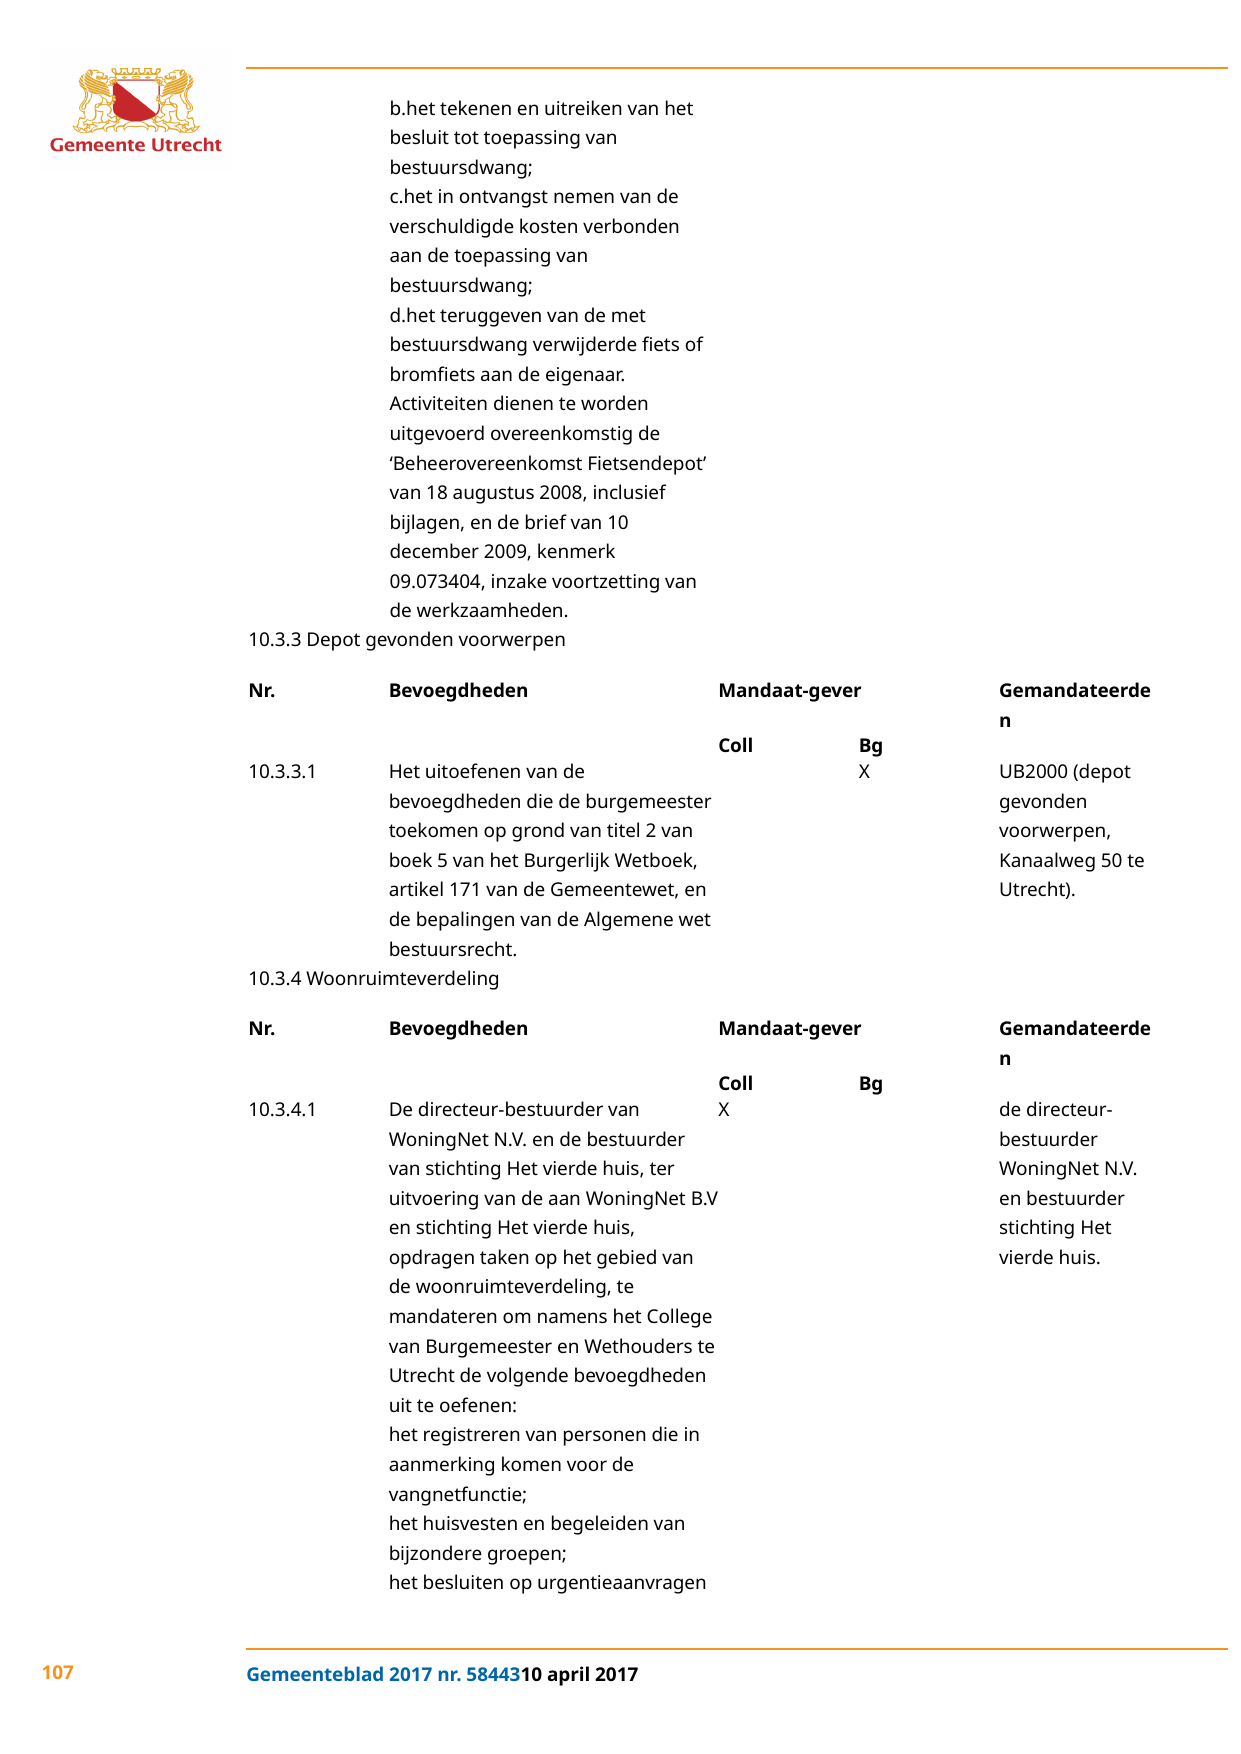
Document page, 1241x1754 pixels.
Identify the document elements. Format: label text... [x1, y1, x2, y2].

table_header Bevoegdheden [389, 1015, 718, 1071]
table_cell UB2000 (depot gevonden voorwerpen, Kanaalweg 50 te Utrecht). [999, 758, 1152, 961]
table_cell De directeur-bestuurder van WoningNet N.V. en de bestuurder van stichting Het vierde huis, ter uitvoering van de aan WoningNet B.V en stichting Het vierde huis, opdragen taken op het gebied van de woonruimteverdeling, te mandateren om namens het College van Burgemeester en Wethouders te Utrecht de volgende bevoegdheden uit te oefenen: het registreren van personen die in aanmerking komen voor de vangnetfunctie; het huisvesten en begeleiden van bijzondere groepen; het besluiten op urgentieaanvragen [389, 1096, 718, 1595]
text 10.3.3 Depot gevonden voorwerpen [248, 627, 1152, 652]
table_header Mandaat-gever [718, 677, 999, 732]
table_cell [248, 1071, 388, 1096]
table_cell Bg [859, 733, 999, 758]
table_cell [718, 758, 858, 961]
table_cell X [718, 1096, 858, 1595]
table_cell Het uitoefenen van de bevoegdheden die de burgemeester toekomen op grond van titel 2 van boek 5 van het Burgerlijk Wetboek, artikel 171 van de Gemeentewet, en de bepalingen van de Algemene wet bestuursrecht. [389, 758, 718, 961]
table_cell [715, 95, 857, 623]
text 10.3.4 Woonruimteverdeling [248, 965, 1152, 990]
table_cell de directeur-bestuurder WoningNet N.V. en bestuurder stichting Het vierde huis. [999, 1096, 1152, 1595]
picture [41, 47, 231, 172]
table_header Nr. [248, 1015, 388, 1071]
table_cell 10.3.4.1 [248, 1096, 388, 1595]
table_header Nr. [248, 677, 388, 732]
table_cell [859, 1096, 999, 1595]
table_cell Bg [859, 1071, 999, 1096]
table_cell b.het tekenen en uitreiken van het besluit tot toepassing van bestuursdwang; c.het in ontvangst nemen van de verschuldigde kosten verbonden aan de toepassing van bestuursdwang; d.het teruggeven van de met bestuursdwang verwijderde fiets of bromfiets aan de eigenaar. Activiteiten dienen te worden uitgevoerd overeenkomstig de ‘Beheerovereenkomst Fietsendepot’ van 18 augustus 2008, inclusief bijlagen, en de brief van 10 december 2009, kenmerk 09.073404, inzake voortzetting van de werkzaamheden. [389, 95, 715, 623]
table_header Gemandateerden [999, 1015, 1152, 1071]
table_cell [998, 95, 1152, 623]
table_cell Coll [718, 1071, 858, 1096]
table_cell [248, 95, 389, 623]
table_cell Coll [718, 733, 858, 758]
table_cell [389, 733, 718, 758]
table_cell [999, 1071, 1152, 1096]
table_cell [389, 1071, 718, 1096]
table_header Gemandateerden [999, 677, 1152, 732]
table_cell [857, 95, 998, 623]
table_cell [999, 733, 1152, 758]
table_cell 10.3.3.1 [248, 758, 388, 961]
table_header Bevoegdheden [389, 677, 718, 732]
table_cell [248, 733, 388, 758]
table_header Mandaat-gever [718, 1015, 999, 1071]
table_cell X [859, 758, 999, 961]
